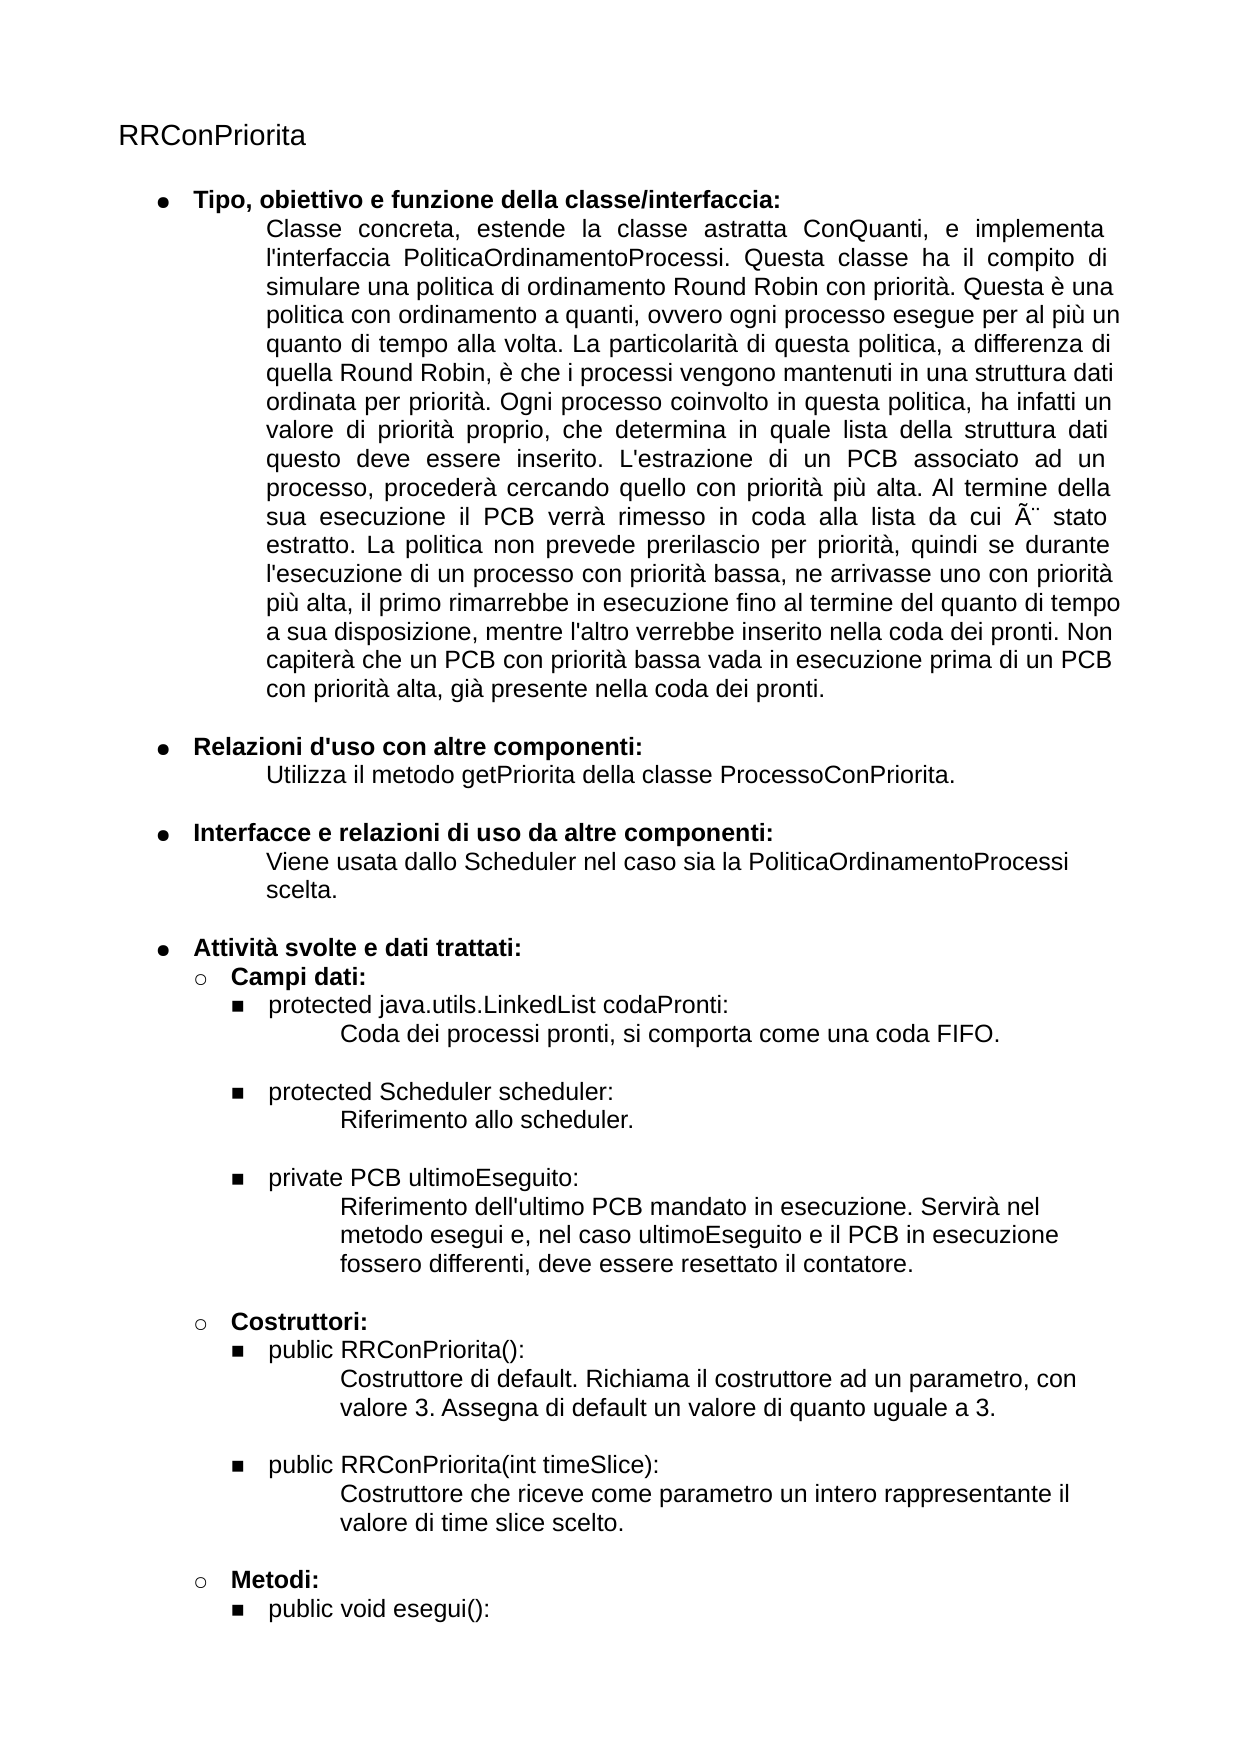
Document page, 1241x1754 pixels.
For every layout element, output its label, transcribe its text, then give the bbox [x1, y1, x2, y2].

list Interfacce e relazioni di uso da altre componenti: [156, 818, 1122, 846]
list Viene usata dallo Scheduler nel caso sia la PoliticaOrdinamentoProcessi scelta. [156, 846, 1122, 904]
text Coda dei processi pronti, si comporta come una coda FIFO. [118, 1019, 1122, 1048]
list Campi dati: [193, 961, 1122, 990]
list private PCB ultimoEseguito: [231, 1163, 1122, 1191]
text Riferimento dell'ultimo PCB mandato in esecuzione. Servirà nel metodo esegui e, nel caso ultimoEseguito e il PCB in esecuzione fossero differenti, deve essere resettato il contatore. [118, 1191, 1122, 1278]
list protected java.utils.LinkedList codaPronti: [231, 990, 1122, 1019]
list Attività svolte e dati trattati: [156, 933, 1122, 961]
list Relazioni d'uso con altre componenti: [156, 731, 1122, 760]
list protected Scheduler scheduler: [231, 1076, 1122, 1105]
list Costruttori: [193, 1306, 1122, 1335]
list public void esegui(): [231, 1594, 1122, 1623]
list Metodi: [193, 1565, 1122, 1594]
list public RRConPriorita(): [231, 1335, 1122, 1364]
text Costruttore che riceve come parametro un intero rappresentante il valore di time slice scelto. [118, 1479, 1122, 1536]
list Tipo, obiettivo e funzione della classe/interfaccia: [156, 185, 1122, 214]
text Costruttore di default. Richiama il costruttore ad un parametro, con valore 3. Assegna di default un valore di quanto uguale a 3. [118, 1364, 1122, 1421]
list Classe concreta, estende la classe astratta ConQuanti, e implementa l'interfaccia PoliticaOrdinamentoProcessi. Questa classe ha il compito di simulare una politica di ordinamento Round Robin con priorità. Questa è una politica con ordinamento a quanti, ovvero ogni processo esegue per al più un quanto di tempo alla volta. La particolarità di questa politica, a differenza di quella Round Robin, è che i processi vengono mantenuti in una struttura dati ordinata per priorità. Ogni processo coinvolto in questa politica, ha infatti un valore di priorità proprio, che determina in quale lista della struttura dati questo deve essere inserito. L'estrazione di un PCB associato ad un processo, procederà cercando quello con priorità più alta. Al termine della sua esecuzione il PCB verrà rimesso in coda alla lista da cui Ã¨ stato estratto. La politica non prevede prerilascio per priorità, quindi se durante l'esecuzione di un processo con priorità bassa, ne arrivasse uno con priorità più alta, il primo rimarrebbe in esecuzione fino al termine del quanto di tempo a sua disposizione, mentre l'altro verrebbe inserito nella coda dei pronti. Non capiterà che un PCB con priorità bassa vada in esecuzione prima di un PCB con priorità alta, già presente nella coda dei pronti. [156, 214, 1122, 703]
list public RRConPriorita(int timeSlice): [231, 1450, 1122, 1479]
text RRConPriorita [118, 118, 1122, 152]
text Riferimento allo scheduler. [118, 1105, 1122, 1134]
list Utilizza il metodo getPriorita della classe ProcessoConPriorita. [156, 760, 1122, 789]
